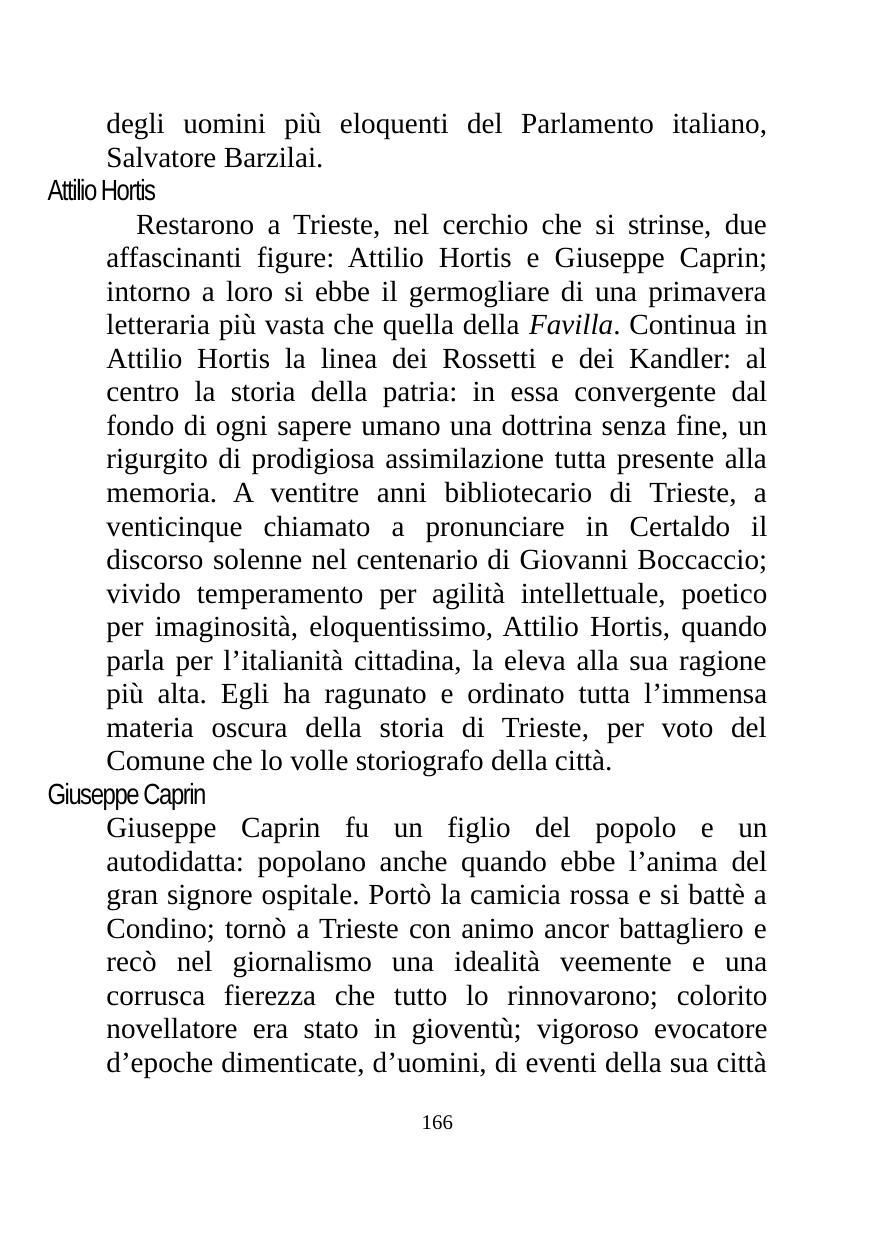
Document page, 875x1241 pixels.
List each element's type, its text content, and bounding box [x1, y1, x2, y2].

subtitle Giuseppe Caprin [47, 777, 768, 810]
text Restarono a Trieste, nel cerchio che si strinse, due affascinanti figure: Attilio Hortis e Giuseppe Caprin; intorno a loro si ebbe il germogliare di una primavera letteraria più vasta che quella della Favilla. Continua in Attilio Hortis la linea dei Rossetti e dei Kandler: al centro la storia della patria: in essa convergente dal fondo di ogni sapere umano una dottrina senza fine, un rigurgito di prodigiosa assimilazione tutta presente alla memoria. A ventitre anni bibliotecario di Trieste, a venticinque chiamato a pronunciare in Certaldo il discorso solenne nel centenario di Giovanni Boccaccio; vivido temperamento per agilità intellettuale, poetico per imaginosità, eloquentissimo, Attilio Hortis, quando parla per l’italianità cittadina, la eleva alla sua ragione più alta. Egli ha ragunato e ordinato tutta l’immensa materia oscura della storia di Trieste, per voto del Comune che lo volle storiografo della città. [106, 207, 768, 777]
subtitle Attilio Hortis [47, 173, 768, 207]
text degli uomini più eloquenti del Parlamento italiano, Salvatore Barzilai. [106, 106, 768, 173]
text Giuseppe Caprin fu un figlio del popolo e un autodidatta: popolano anche quando ebbe l’anima del gran signore ospitale. Portò la camicia rossa e si battè a Condino; tornò a Trieste con animo ancor battagliero e recò nel giornalismo una idealità veemente e una corrusca fierezza che tutto lo rinnovarono; colorito novellatore era stato in gioventù; vigoroso evocatore d’epoche dimenticate, d’uomini, di eventi della sua città [106, 810, 768, 1079]
